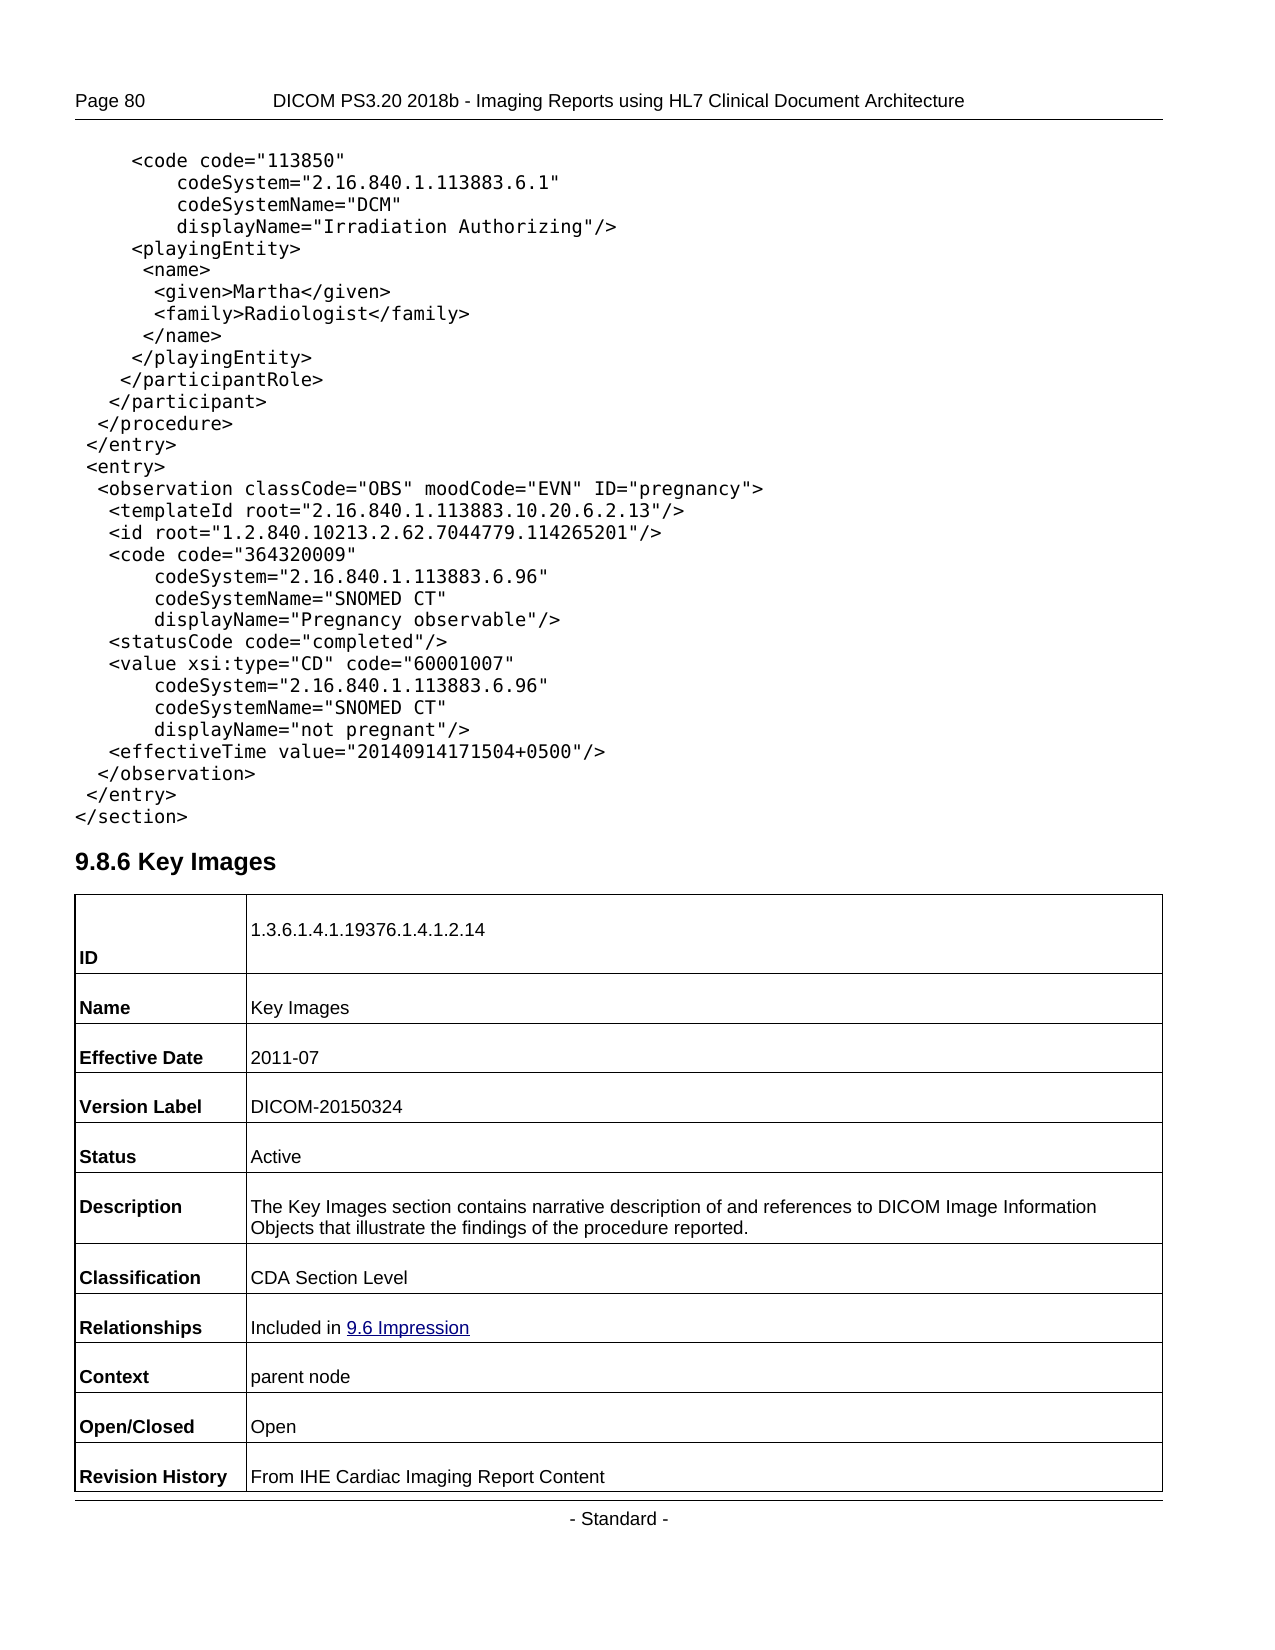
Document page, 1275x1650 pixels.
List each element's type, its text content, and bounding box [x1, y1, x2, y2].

text 9.8.6 Key Images [75, 847, 1162, 876]
table_cell Open/Closed [76, 1393, 246, 1442]
table_cell From IHE Cardiac Imaging Report Content [247, 1443, 1162, 1491]
text <code code="113850" codeSystem="2.16.840.1.113883.6.1" codeSystemName="DCM" displayName="Irradiation Authorizing"/> <playingEntity> <name> <given>Martha</given> <family>Radiologist</family> </name> </playingEntity> </participantRole> </participant> </procedure> </entry> <entry> <observation classCode="OBS" moodCode="EVN" ID="pregnancy"> <templateId root="2.16.840.1.113883.10.20.6.2.13"/> <id root="1.2.840.10213.2.62.7044779.114265201"/> <code code="364320009" codeSystem="2.16.840.1.113883.6.96" codeSystemName="SNOMED CT" displayName="Pregnancy observable"/> <statusCode code="completed"/> <value xsi:type="CD" code="60001007" codeSystem="2.16.840.1.113883.6.96" codeSystemName="SNOMED CT" displayName="not pregnant"/> <effectiveTime value="20140914171504+0500"/> </observation> </entry> </section> [75, 150, 1162, 828]
table_cell Open [247, 1393, 1162, 1442]
table_cell Effective Date [76, 1024, 246, 1072]
table_cell Description [76, 1173, 246, 1243]
table_cell Relationships [76, 1294, 246, 1342]
table_cell Context [76, 1343, 246, 1392]
table_cell Key Images [247, 974, 1162, 1022]
table_header ID [76, 895, 246, 973]
table_cell DICOM-20150324 [247, 1073, 1162, 1122]
table_cell 2011-07 [247, 1024, 1162, 1072]
table_cell Classification [76, 1244, 246, 1292]
table_cell Name [76, 974, 246, 1022]
table_cell Version Label [76, 1073, 246, 1122]
table_cell parent node [247, 1343, 1162, 1392]
table_cell Active [247, 1123, 1162, 1172]
table_cell The Key Images section contains narrative description of and references to DICOM Image Information Objects that illustrate the findings of the procedure reported. [247, 1173, 1162, 1243]
table_cell Revision History [76, 1443, 246, 1491]
table_header 1.3.6.1.4.1.19376.​1.4.1.2.14 [247, 895, 1162, 973]
table_cell Status [76, 1123, 246, 1172]
table_cell CDA Section Level [247, 1244, 1162, 1292]
table_cell Included in 9.6 Impression [247, 1294, 1162, 1342]
